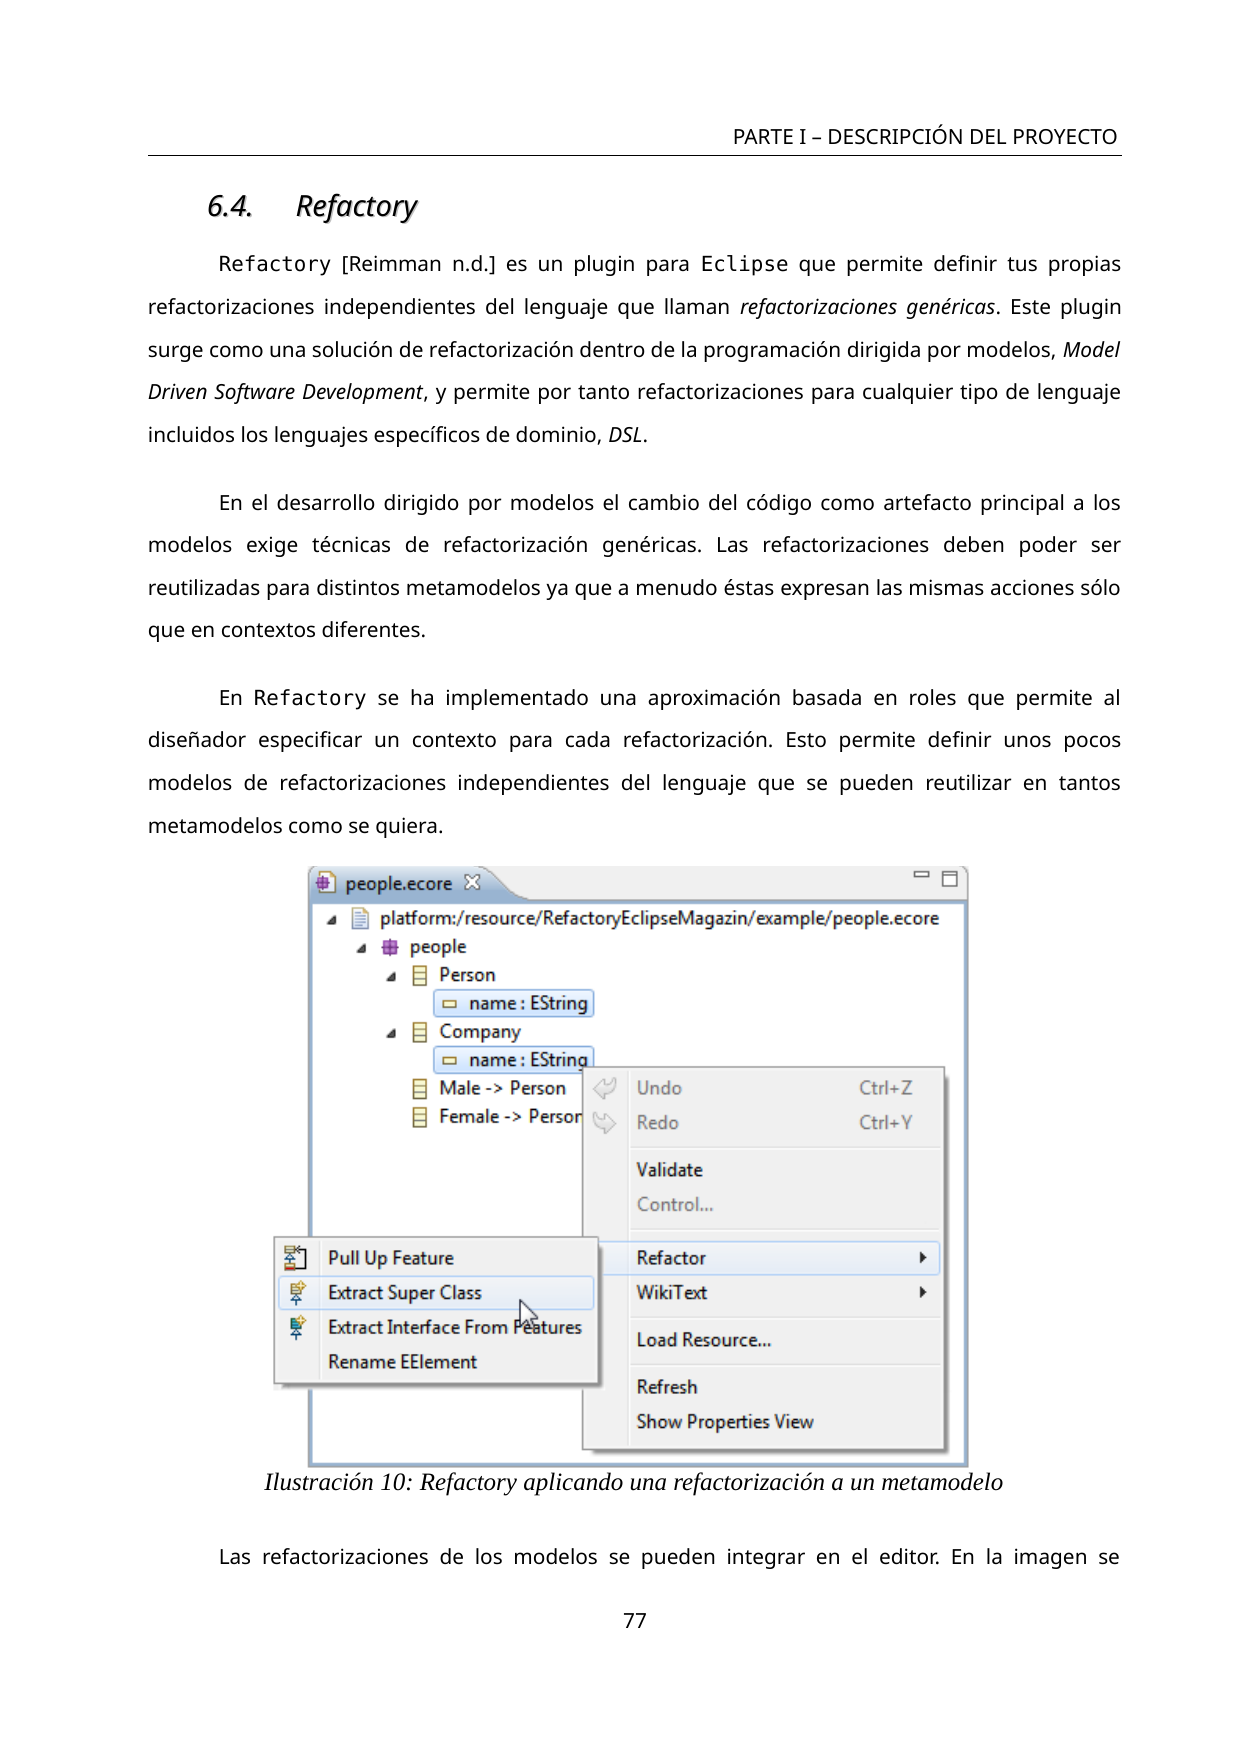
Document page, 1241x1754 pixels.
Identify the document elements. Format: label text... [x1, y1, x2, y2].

text En Refactory se ha implementado una aproximación basada en roles que permite al diseñador especificar un contexto para cada refactorización. Esto permite definir unos pocos modelos de refactorizaciones independientes del lenguaje que se pueden reutilizar en tantos metamodelos como se quiera. [148, 683, 1122, 839]
text Refactory [Reimman n.d.] es un plugin para Eclipse que permite definir tus propias refactorizaciones independientes del lenguaje que llaman refactorizaciones genéricas. Este plugin surge como una solución de refactorización dentro de la programación dirigida por modelos, Model Driven Software Development, y permite por tanto refactorizaciones para cualquier tipo de lenguaje incluidos los lenguajes específicos de dominio, DSL. [148, 249, 1122, 448]
subtitle Refactory [207, 185, 1122, 224]
text Las refactorizaciones de los modelos se pueden integrar en el editor. En la imagen se [148, 1542, 1122, 1571]
text Ilustración 10: Refactory aplicando una refactorización a un metamodelo [228, 878, 1042, 1496]
text En el desarrollo dirigido por modelos el cambio del código como artefacto principal a los modelos exige técnicas de refactorización genéricas. Las refactorizaciones deben poder ser reutilizadas para distintos metamodelos ya que a menudo éstas expresan las mismas acciones sólo que en contextos diferentes. [148, 488, 1122, 644]
